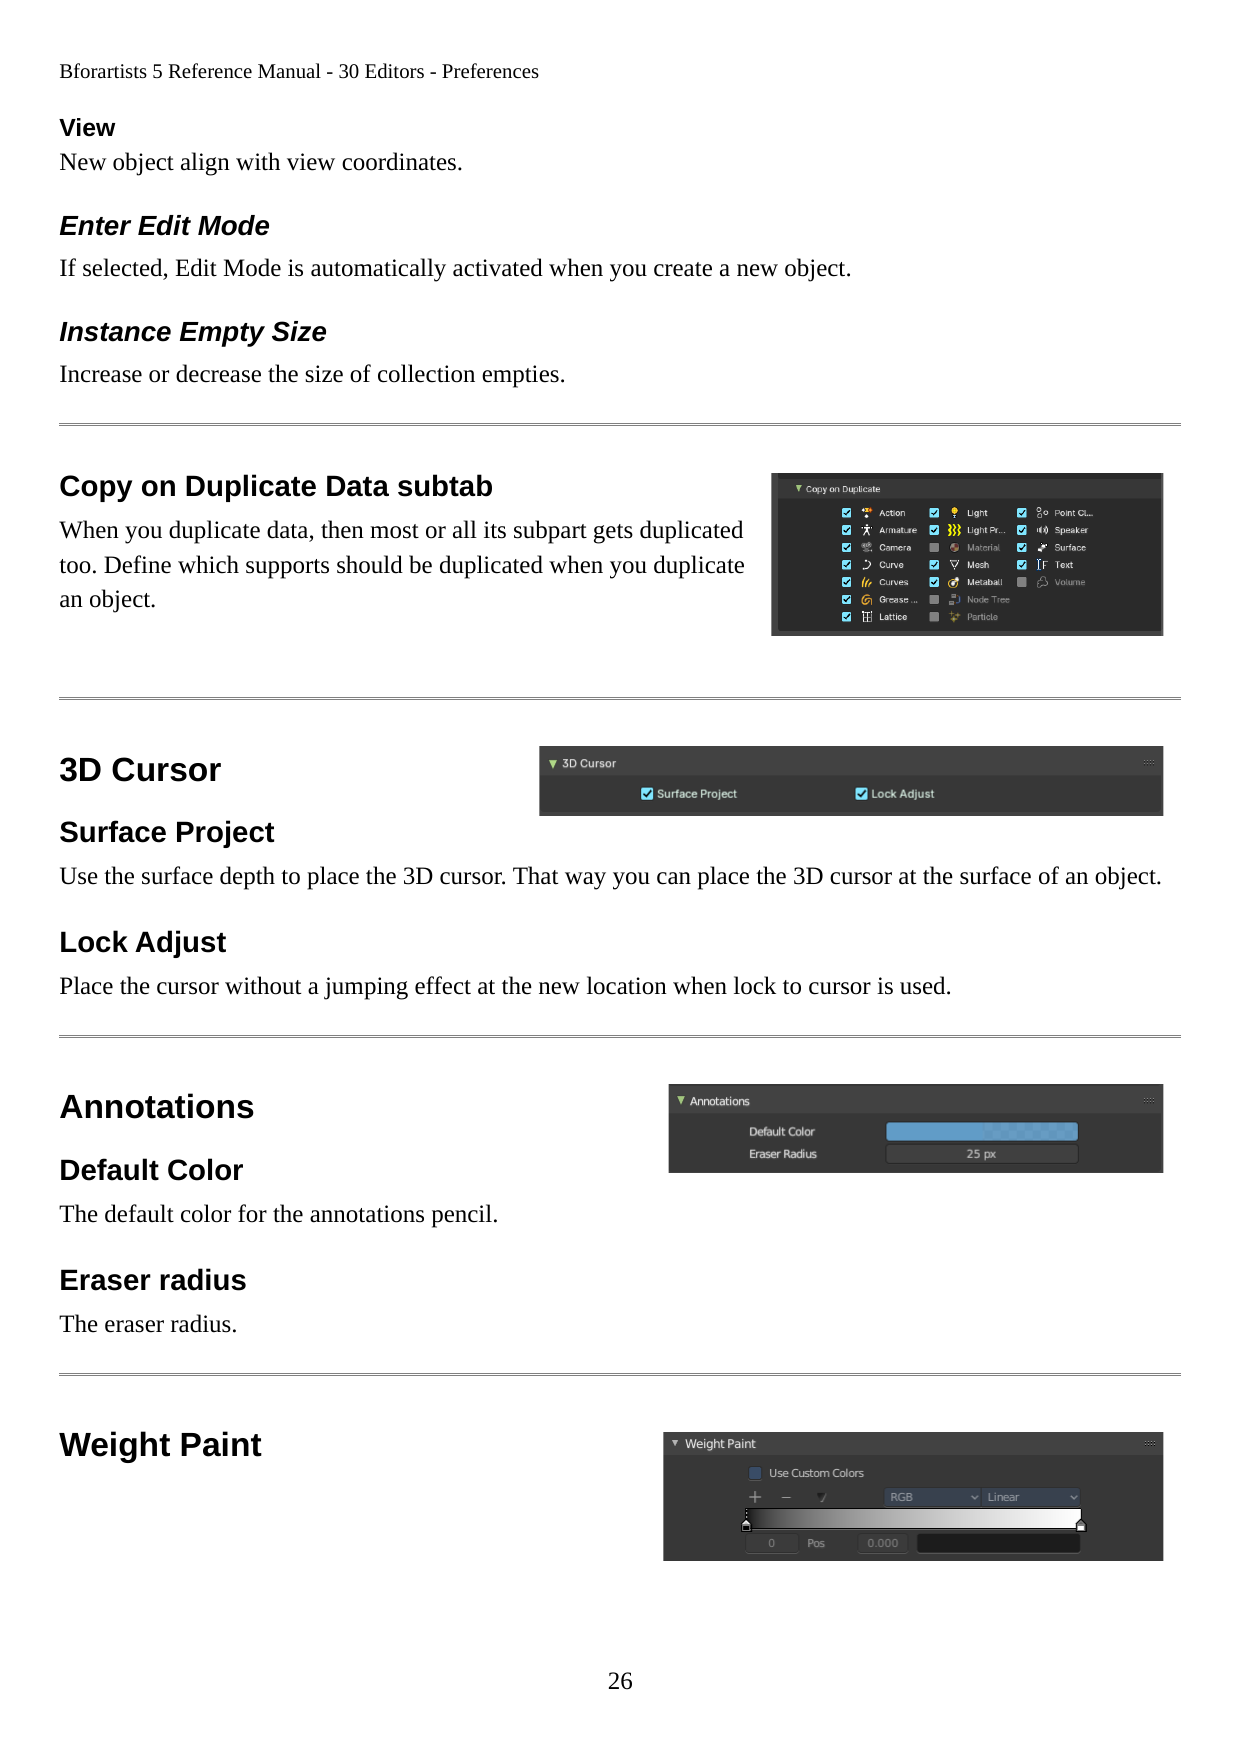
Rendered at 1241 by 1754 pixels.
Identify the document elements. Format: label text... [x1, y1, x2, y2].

subtitle Instance Empty Size [59, 315, 1181, 347]
subtitle Weight Paint [59, 1425, 1181, 1464]
text When you duplicate data, then most or all its subpart gets duplicated too. Define which supports should be duplicated when you duplicate an object. [59, 515, 771, 613]
subtitle Eraser radius [59, 1263, 1181, 1297]
subtitle View [59, 113, 1181, 141]
picture [771, 473, 1164, 636]
picture [539, 746, 1164, 816]
subtitle [1164, 749, 1181, 788]
text Increase or decrease the size of collection empties. [59, 359, 1181, 388]
text If selected, Edit Mode is automatically activated when you create a new object. [59, 253, 1181, 282]
subtitle Annotations [59, 1087, 668, 1126]
text Place the cursor without a jumping effect at the new location when lock to cursor is used. [59, 971, 1181, 1000]
picture [668, 1084, 1164, 1173]
text The eraser radius. [59, 1309, 1181, 1338]
subtitle Lock Adjust [59, 925, 1181, 959]
text New object align with view coordinates. [59, 147, 1181, 176]
text The default color for the annotations pencil. [59, 1199, 1181, 1228]
picture [663, 1432, 1164, 1561]
text Use the surface depth to place the 3D cursor. That way you can place the 3D cursor at the surface of an object. [59, 861, 1181, 890]
subtitle Copy on Duplicate Data subtab [59, 469, 1181, 503]
subtitle Default Color [59, 1153, 1181, 1187]
subtitle Enter Edit Mode [59, 209, 1181, 241]
subtitle [1164, 1087, 1181, 1126]
subtitle 3D Cursor [59, 749, 539, 788]
subtitle Surface Project [59, 815, 1181, 849]
